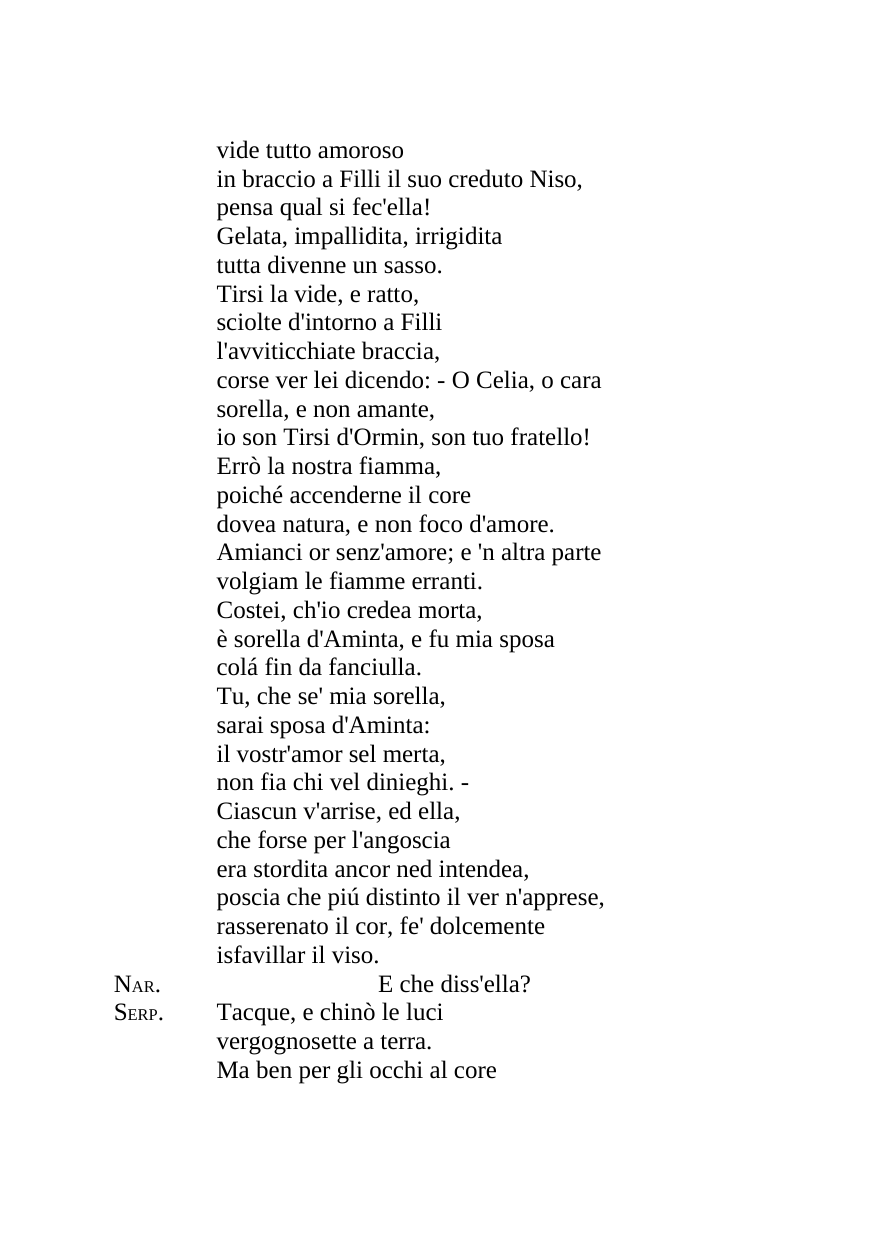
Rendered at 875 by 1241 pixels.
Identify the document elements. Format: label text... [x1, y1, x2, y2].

table_cell vide tutto amoroso in braccio a Filli il suo creduto Niso, pensa qual si fec'ella! Gelata, impallidita, irrigidita tutta divenne un sasso. Tirsi la vide, e ratto, sciolte d'intorno a Filli l'avviticchiate braccia, corse ver lei dicendo: - O Celia, o cara sorella, e non amante, io son Tirsi d'Ormin, son tuo fratello! Errò la nostra fiamma, poiché accenderne il core dovea natura, e non foco d'amore. Amianci or senz'amore; e 'n altra parte volgiam le fiamme erranti. Costei, ch'io credea morta, è sorella d'Aminta, e fu mia sposa colá fin da fanciulla. Tu, che se' mia sorella, sarai sposa d'Aminta: il vostr'amor sel merta, non fia chi vel dinieghi. - Ciascun v'arrise, ed ella, che forse per l'angoscia era stordita ancor ned intendea, poscia che piú distinto il ver n'apprese, rasserenato il cor, fe' dolcemente isfavillar il viso. [209, 135, 768, 969]
table_cell Serp. [106, 998, 209, 1084]
table_cell Nar. [106, 969, 209, 997]
table_cell [106, 135, 209, 969]
table_cell Tacque, e chinò le luci vergognosette a terra. Ma ben per gli occhi al core [209, 998, 768, 1084]
table_cell E che diss'ella? [209, 969, 768, 997]
